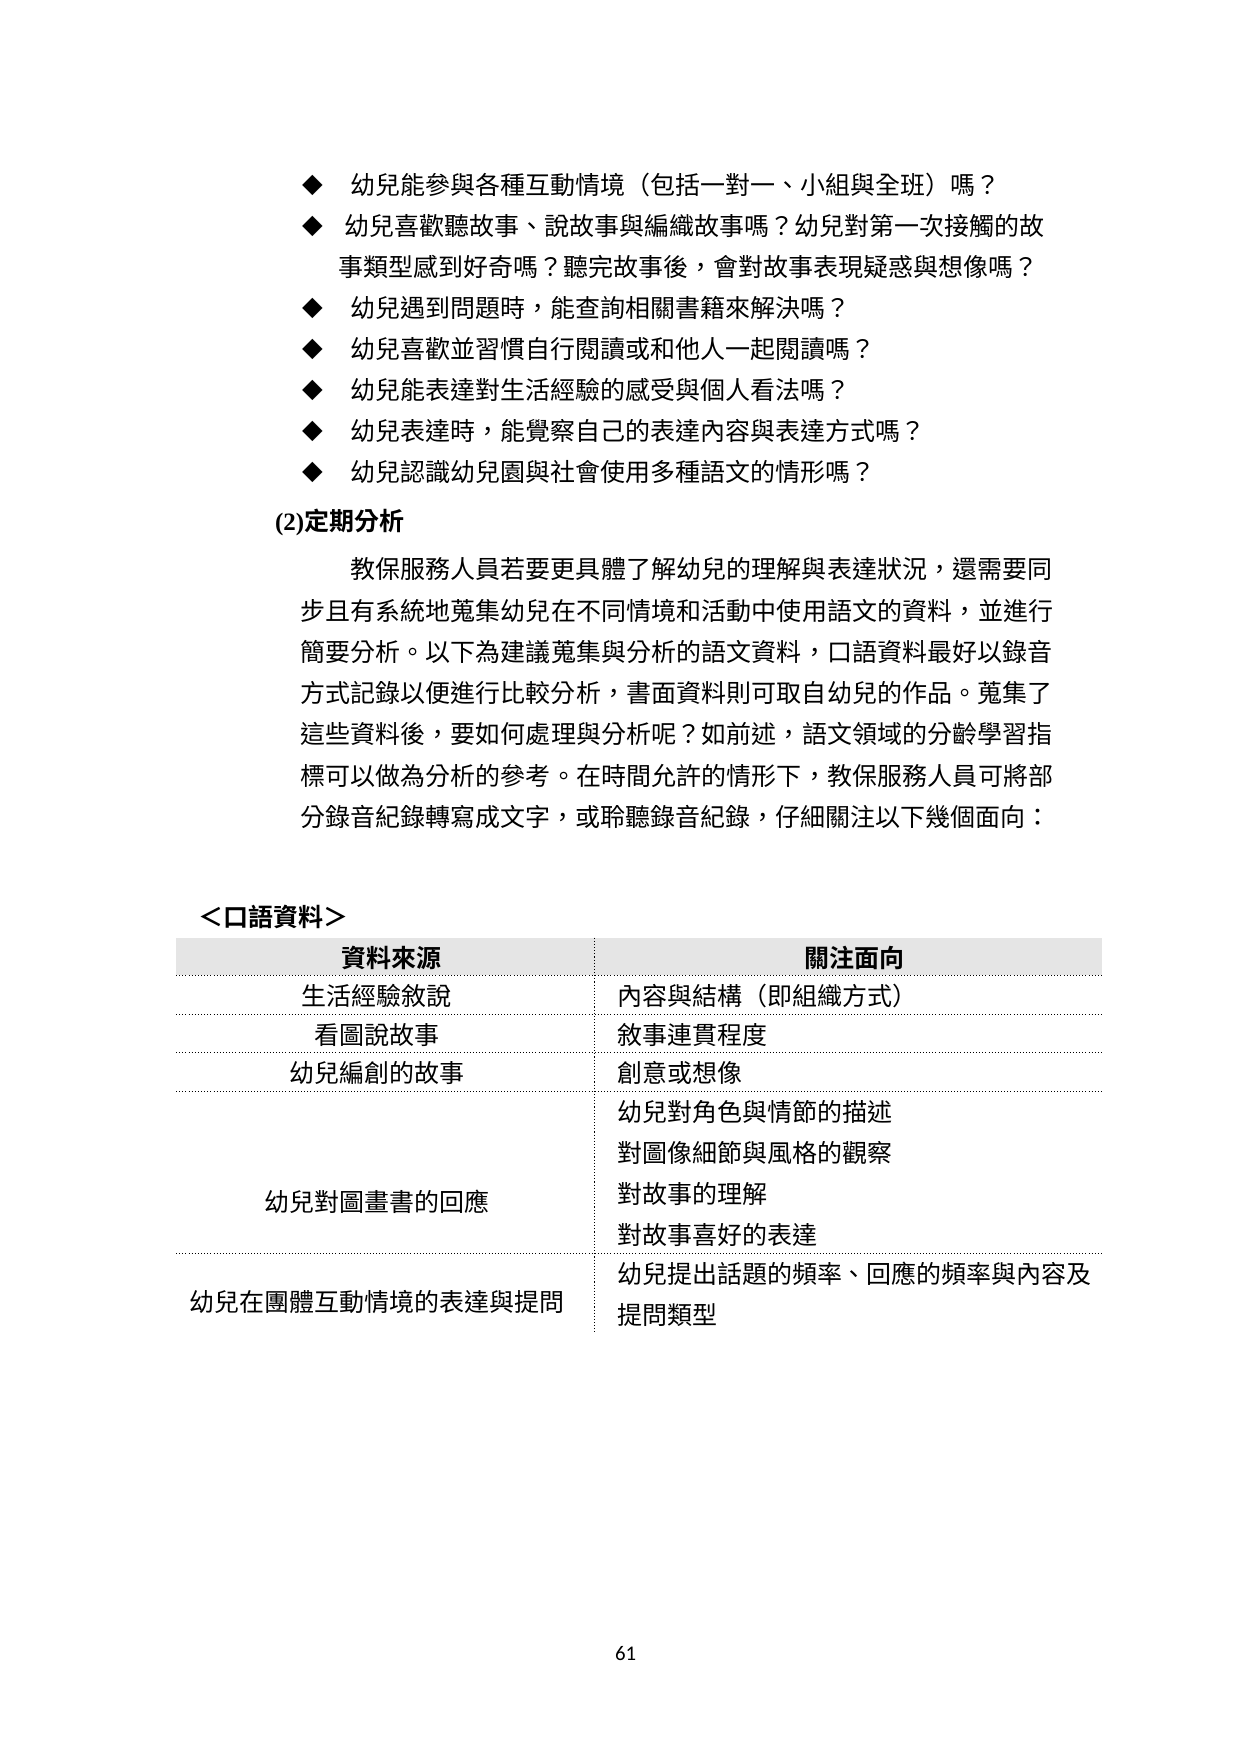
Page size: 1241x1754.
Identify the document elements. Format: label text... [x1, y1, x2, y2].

table_cell 內容與結構（即組織方式） [595, 975, 1102, 1014]
table_cell 幼兒對圖畫書的回應 [176, 1091, 595, 1252]
text (2)定期分析 [275, 501, 1053, 538]
list 幼兒喜歡並習慣自行閱讀或和他人一起閱讀嗎？ [300, 329, 1053, 366]
list 幼兒表達時，能覺察自己的表達內容與表達方式嗎？ [300, 411, 1053, 448]
text 教保服務人員若要更具體了解幼兒的理解與表達狀況，還需要同步且有系統地蒐集幼兒在不同情境和活動中使用語文的資料，並進行簡要分析。以下為建議蒐集與分析的語文資料，口語資料最好以錄音方式記錄以便進行比較分析，書面資料則可取自幼兒的作品。蒐集了這些資料後，要如何處理與分析呢？如前述，語文領域的分齡學習指標可以做為分析的參考。在時間允許的情形下，教保服務人員可將部分錄音紀錄轉寫成文字，或聆聽錄音紀錄，仔細關注以下幾個面向： [300, 549, 1053, 834]
list 幼兒認識幼兒園與社會使用多種語文的情形嗎？ [300, 452, 1053, 489]
table_cell 幼兒對角色與情節的描述 對圖像細節與風格的觀察 對故事的理解 對故事喜好的表達 [595, 1091, 1102, 1252]
table_cell 幼兒編創的故事 [176, 1052, 595, 1091]
list 幼兒遇到問題時，能查詢相關書籍來解決嗎？ [300, 288, 1053, 325]
table_cell 敘事連貫程度 [595, 1014, 1102, 1052]
table_cell 看圖說故事 [176, 1014, 595, 1052]
list 幼兒能表達對生活經驗的感受與個人看法嗎？ [300, 370, 1053, 407]
list 幼兒喜歡聽故事、說故事與編織故事嗎？幼兒對第一次接觸的故事類型感到好奇嗎？聽完故事後，會對故事表現疑惑與想像嗎？ [300, 206, 1053, 284]
table_cell 幼兒提出話題的頻率、回應的頻率與內容及 提問類型 [595, 1253, 1102, 1332]
table_header 關注面向 [595, 938, 1102, 975]
table_header 資料來源 [176, 938, 595, 975]
list 幼兒能參與各種互動情境（包括一對一、小組與全班）嗎？ [300, 164, 1053, 202]
table_cell 創意或想像 [595, 1052, 1102, 1091]
table_cell 幼兒在團體互動情境的表達與提問 [176, 1253, 595, 1332]
table_cell 生活經驗敘說 [176, 975, 595, 1014]
text ＜口語資料＞ [198, 897, 1053, 934]
